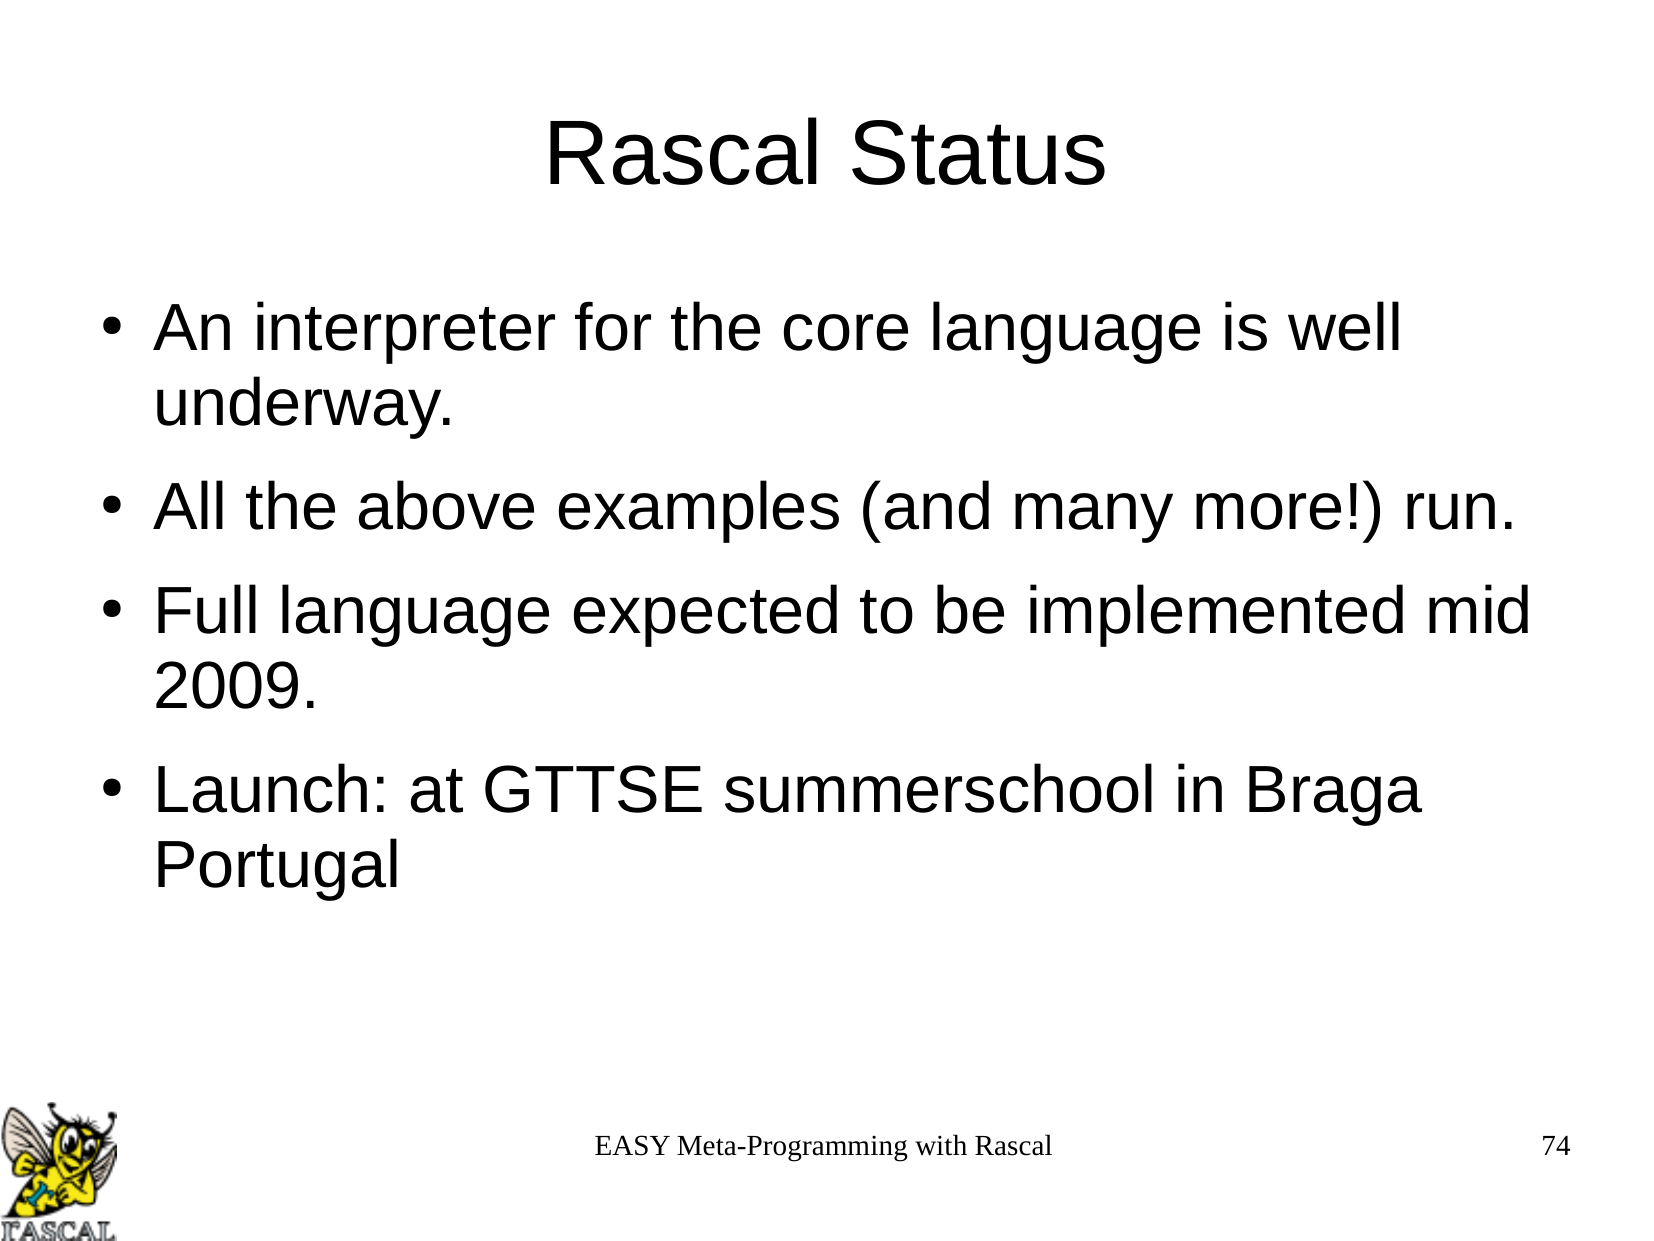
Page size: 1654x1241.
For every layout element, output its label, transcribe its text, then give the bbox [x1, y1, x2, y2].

picture [0, 1102, 117, 1241]
list An interpreter for the core language is well underway. All the above examples (and many more!) run. Full language expected to be implemented mid 2009. Launch: at GTTSE summerschool in Braga Portugal [82, 290, 1571, 1109]
title Rascal Status [82, 49, 1571, 257]
